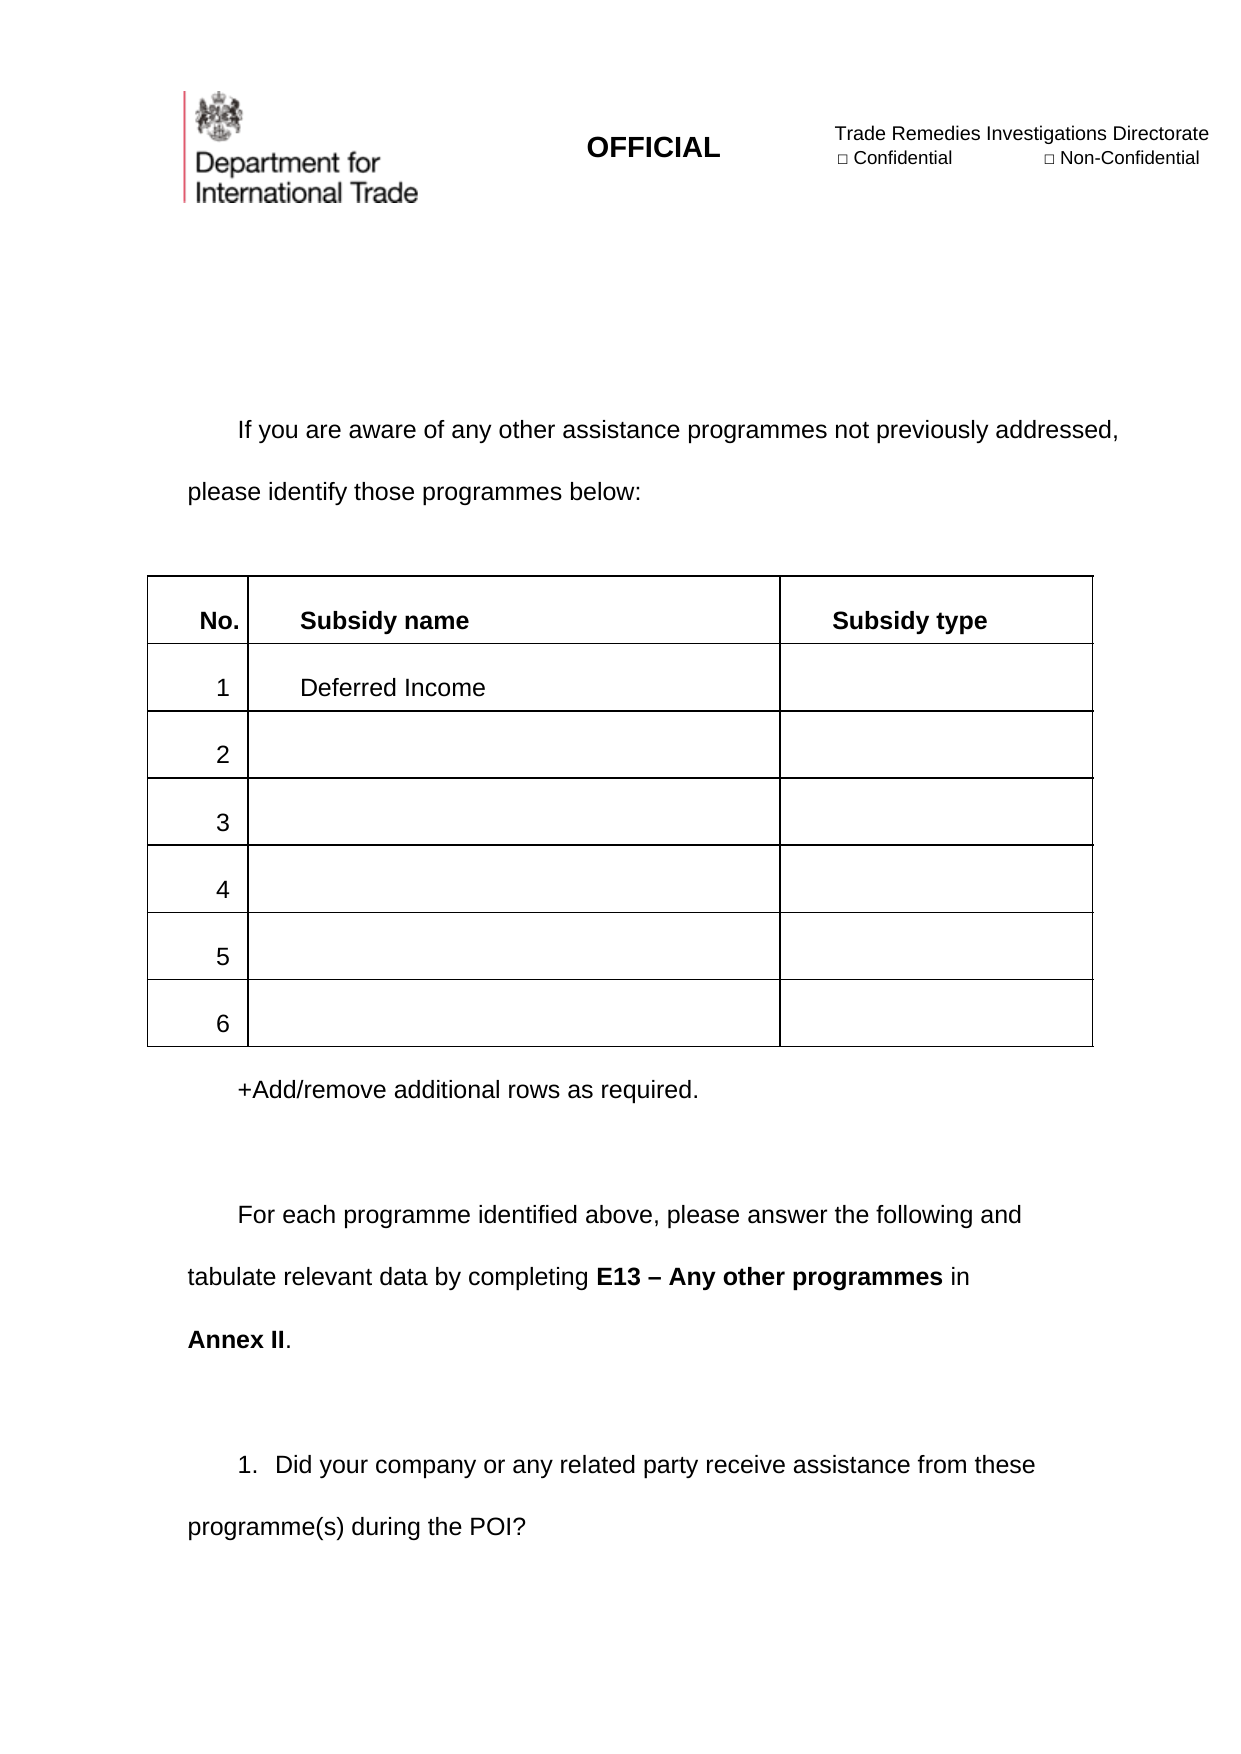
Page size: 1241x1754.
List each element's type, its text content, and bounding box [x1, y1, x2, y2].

table_cell 4 [148, 846, 247, 911]
text +Add/remove additional rows as required. [187, 1047, 1053, 1110]
table_cell [249, 913, 779, 979]
table_cell [781, 846, 1092, 911]
table_cell [249, 846, 779, 911]
table_header No. [148, 577, 247, 642]
table_cell [781, 712, 1092, 777]
list Did your company or any related party receive assistance from these programme(s) during the POI? [187, 1422, 1053, 1547]
table_cell 1 [148, 644, 247, 710]
table_cell [781, 980, 1092, 1046]
table_cell [249, 779, 779, 844]
table_header Subsidy name [249, 577, 779, 642]
table_cell 2 [148, 712, 247, 777]
table_header Subsidy type [781, 577, 1092, 642]
text For each programme identified above, please answer the following and tabulate relevant data by completing E13 – Any other programmes in Annex II. [187, 1172, 1053, 1360]
table_cell 5 [148, 913, 247, 979]
table_cell [781, 644, 1092, 710]
table_cell [781, 913, 1092, 979]
table_cell [249, 712, 779, 777]
table_cell 3 [148, 779, 247, 844]
table_cell [781, 779, 1092, 844]
table_cell [249, 980, 779, 1046]
table_cell 6 [148, 980, 247, 1046]
text If you are aware of any other assistance programmes not previously addressed, please identify those programmes below: [187, 388, 1123, 513]
table_cell Deferred Income [249, 644, 779, 710]
